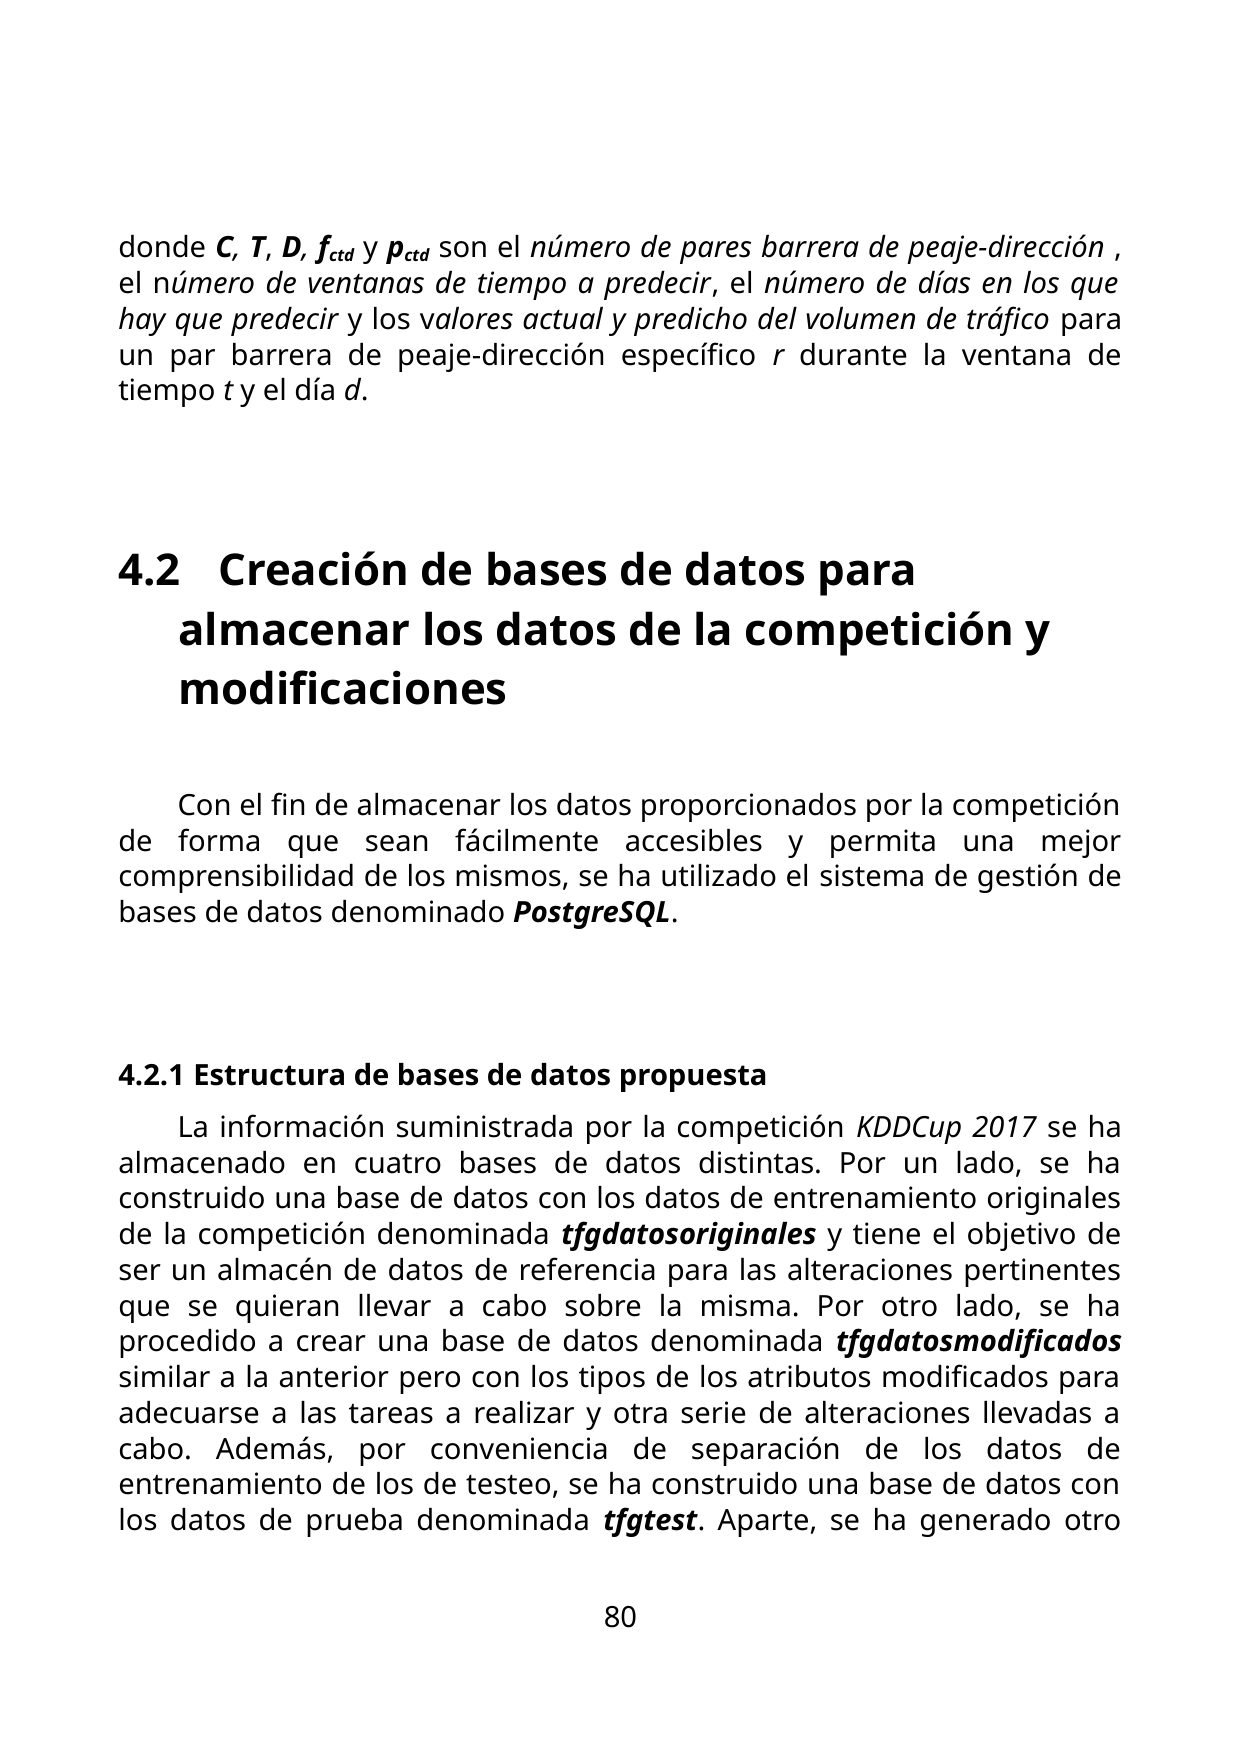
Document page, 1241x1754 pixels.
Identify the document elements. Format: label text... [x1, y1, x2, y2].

text Con el fin de almacenar los datos proporcionados por la competición de forma que sean fácilmente accesibles y permita una mejor comprensibilidad de los mismos, se ha utilizado el sistema de gestión de bases de datos denominado PostgreSQL. [118, 784, 1122, 931]
text donde C, T, D, fctd y pctd ​son el número de pares barrera de peaje-dirección , el número de ventanas de tiempo a predecir, el número de días en los que hay que predecir y los valores actual y predicho del volumen de tráfico para un par barrera de peaje-dirección específico r durante la ventana de tiempo t y el día d. [118, 227, 1122, 409]
subtitle Estructura de bases de datos propuesta [118, 1054, 1122, 1094]
subtitle Creación de bases de datos para almacenar los datos de la competición y modificaciones [118, 539, 1122, 717]
text La información suministrada por la competición KDDCup 2017 se ha almacenado en cuatro bases de datos distintas. Por un lado, se ha construido una base de datos con los datos de entrenamiento originales de la competición denominada tfgdatosoriginales y tiene el objetivo de ser un almacén de datos de referencia para las alteraciones pertinentes que se quieran llevar a cabo sobre la misma. Por otro lado, se ha procedido a crear una base de datos denominada tfgdatosmodificados similar a la anterior pero con los tipos de los atributos modificados para adecuarse a las tareas a realizar y otra serie de alteraciones llevadas a cabo. Además, por conveniencia de separación de los datos de entrenamiento de los de testeo, se ha construido una base de datos con los datos de prueba denominada tfgtest. Aparte, se ha generado otro [118, 1106, 1122, 1539]
